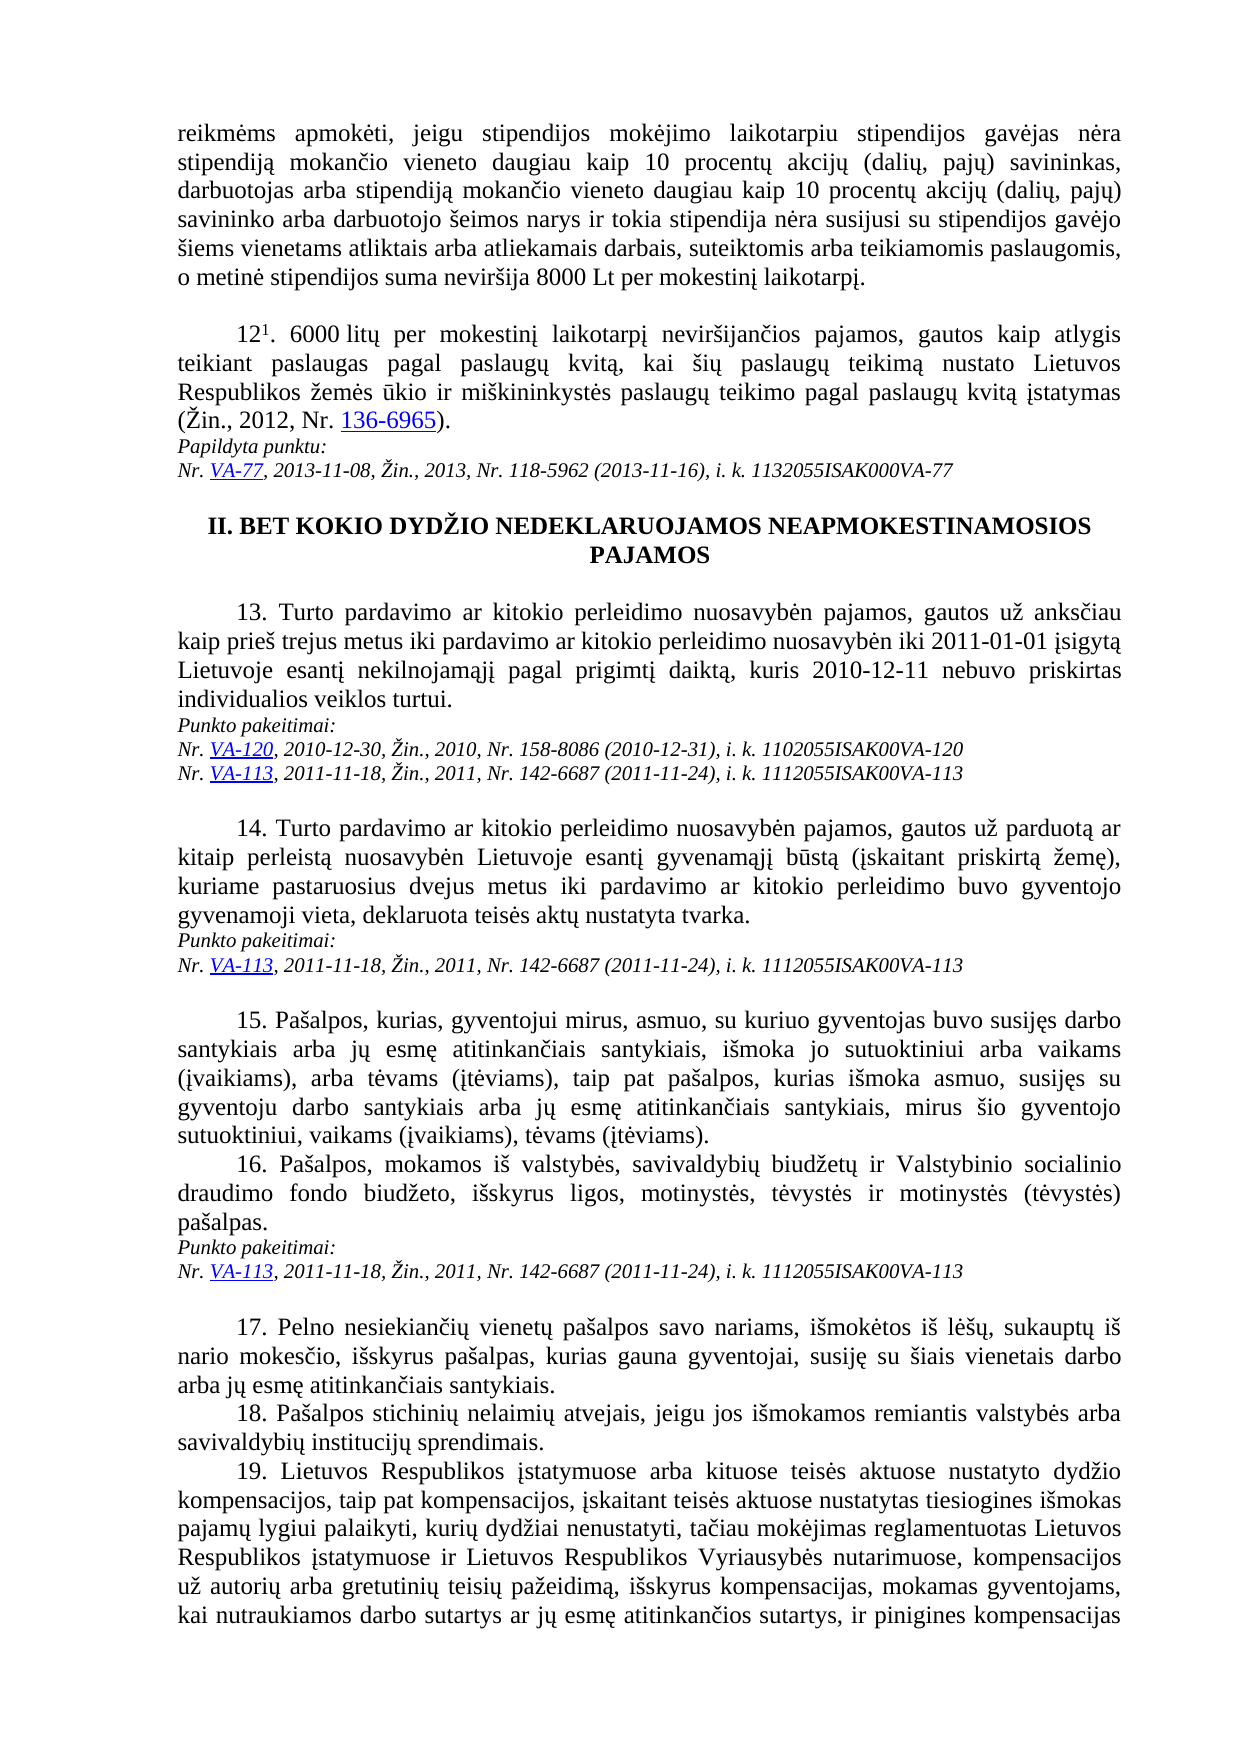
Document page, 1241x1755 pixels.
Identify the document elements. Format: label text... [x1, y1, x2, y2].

text 13. Turto pardavimo ar kitokio perleidimo nuosavybėn pajamos, gautos už anksčiau kaip prieš trejus metus iki pardavimo ar kitokio perleidimo nuosavybėn iki 2011-01-01 įsigytą Lietuvoje esantį nekilnojamąjį pagal prigimtį daiktą, kuris 2010-12-11 nebuvo priskirtas individualios veiklos turtui. [177, 597, 1122, 712]
text Papildyta punktu: [177, 434, 1122, 458]
text Nr. VA-113, 2011-11-18, Žin., 2011, Nr. 142-6687 (2011-11-24), i. k. 1112055ISAK00VA-113 [177, 952, 1122, 977]
text Nr. VA-120, 2010-12-30, Žin., 2010, Nr. 158-8086 (2010-12-31), i. k. 1102055ISAK00VA-120 [177, 737, 1122, 761]
text 18. Pašalpos stichinių nelaimių atvejais, jeigu jos išmokamos remiantis valstybės arba savivaldybių institucijų sprendimais. [177, 1398, 1122, 1456]
text 17. Pelno nesiekiančių vienetų pašalpos savo nariams, išmokėtos iš lėšų, sukauptų iš nario mokesčio, išskyrus pašalpas, kurias gauna gyventojai, susiję su šiais vienetais darbo arba jų esmę atitinkančiais santykiais. [177, 1312, 1122, 1398]
text 14. Turto pardavimo ar kitokio perleidimo nuosavybėn pajamos, gautos už parduotą ar kitaip perleistą nuosavybėn Lietuvoje esantį gyvenamąjį būstą (įskaitant priskirtą žemę), kuriame pastaruosius dvejus metus iki pardavimo ar kitokio perleidimo buvo gyventojo gyvenamoji vieta, deklaruota teisės aktų nustatyta tvarka. [177, 813, 1122, 928]
text Punkto pakeitimai: [177, 712, 1122, 737]
text Punkto pakeitimai: [177, 1235, 1122, 1259]
text Nr. VA-113, 2011-11-18, Žin., 2011, Nr. 142-6687 (2011-11-24), i. k. 1112055ISAK00VA-113 [177, 1259, 1122, 1283]
text 16. Pašalpos, mokamos iš valstybės, savivaldybių biudžetų ir Valstybinio socialinio draudimo fondo biudžeto, išskyrus ligos, motinystės, tėvystės ir motinystės (tėvystės) pašalpas. [177, 1149, 1122, 1235]
text Punkto pakeitimai: [177, 928, 1122, 952]
text 15. Pašalpos, kurias, gyventojui mirus, asmuo, su kuriuo gyventojas buvo susijęs darbo santykiais arba jų esmę atitinkančiais santykiais, išmoka jo sutuoktiniui arba vaikams (įvaikiams), arba tėvams (įtėviams), taip pat pašalpos, kurias išmoka asmuo, susijęs su gyventoju darbo santykiais arba jų esmę atitinkančiais santykiais, mirus šio gyventojo sutuoktiniui, vaikams (įvaikiams), tėvams (įtėviams). [177, 1005, 1122, 1149]
text 121. 6000 litų per mokestinį laikotarpį neviršijančios pajamos, gautos kaip atlygis teikiant paslaugas pagal paslaugų kvitą, kai šių paslaugų teikimą nustato Lietuvos Respublikos žemės ūkio ir miškininkystės paslaugų teikimo pagal paslaugų kvitą įstatymas (Žin., 2012, Nr. 136-6965). [177, 319, 1122, 434]
text Nr. VA-113, 2011-11-18, Žin., 2011, Nr. 142-6687 (2011-11-24), i. k. 1112055ISAK00VA-113 [177, 761, 1122, 785]
text 19. Lietuvos Respublikos įstatymuose arba kituose teisės aktuose nustatyto dydžio kompensacijos, taip pat kompensacijos, įskaitant teisės aktuose nustatytas tiesiogines išmokas pajamų lygiui palaikyti, kurių dydžiai nenustatyti, tačiau mokėjimas reglamentuotas Lietuvos Respublikos įstatymuose ir Lietuvos Respublikos Vyriausybės nutarimuose, kompensacijos už autorių arba gretutinių teisių pažeidimą, išskyrus kompensacijas, mokamas gyventojams, kai nutraukiamos darbo sutartys ar jų esmę atitinkančios sutartys, ir pinigines kompensacijas [177, 1456, 1122, 1628]
text reikmėms apmokėti, jeigu stipendijos mokėjimo laikotarpiu stipendijos gavėjas nėra stipendiją mokančio vieneto daugiau kaip 10 procentų akcijų (dalių, pajų) savininkas, darbuotojas arba stipendiją mokančio vieneto daugiau kaip 10 procentų akcijų (dalių, pajų) savininko arba darbuotojo šeimos narys ir tokia stipendija nėra susijusi su stipendijos gavėjo šiems vienetams atliktais arba atliekamais darbais, suteiktomis arba teikiamomis paslaugomis, o metinė stipendijos suma neviršija 8000 Lt per mokestinį laikotarpį. [177, 118, 1122, 291]
text Nr. VA-77, 2013-11-08, Žin., 2013, Nr. 118-5962 (2013-11-16), i. k. 1132055ISAK000VA-77 [177, 458, 1122, 482]
text II. BET KOKIO DYDŽIO NEDEKLARUOJAMOS NEAPMOKESTINAMOSIOS PAJAMOS [177, 511, 1122, 569]
